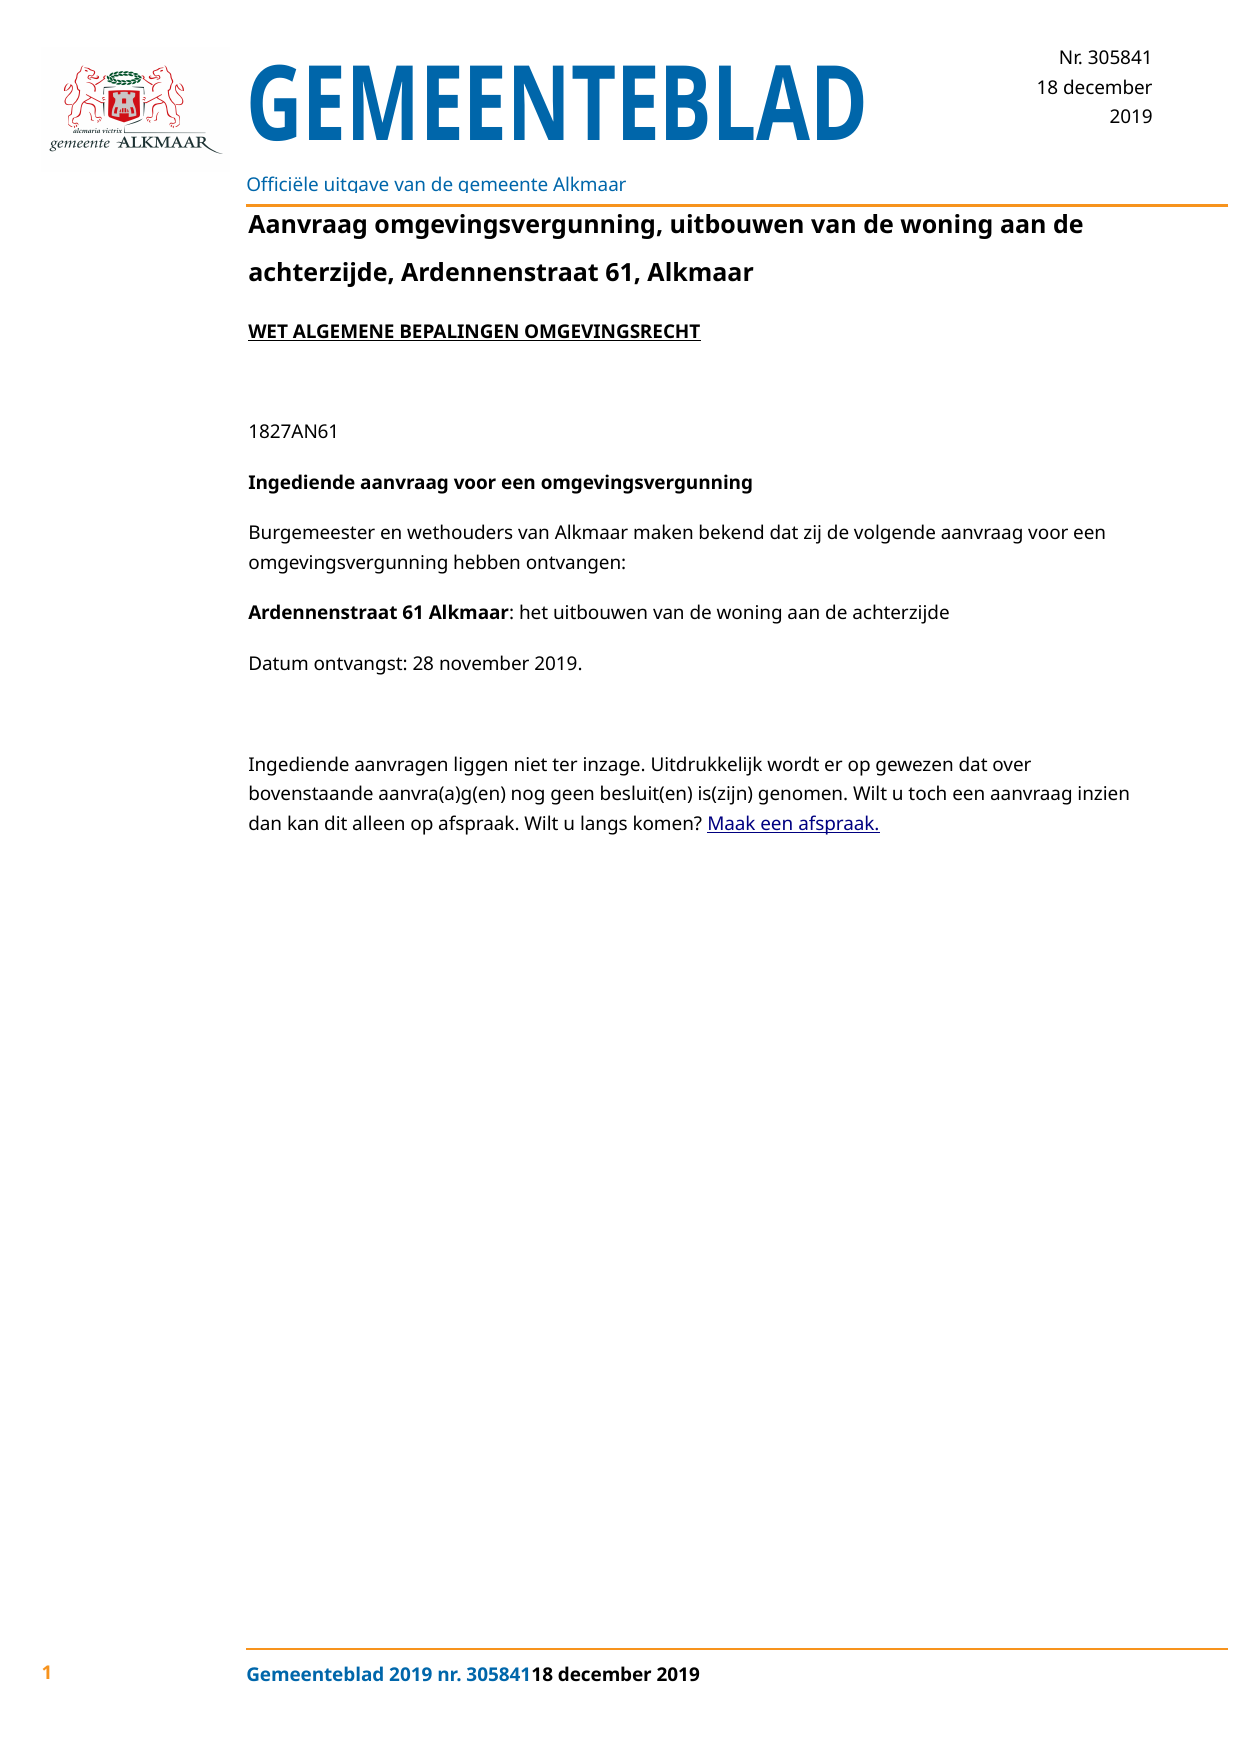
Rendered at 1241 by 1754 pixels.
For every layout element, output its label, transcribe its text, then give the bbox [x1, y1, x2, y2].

text Datum ontvangst: 28 november 2019. [248, 650, 1152, 676]
text Ingediende aanvragen liggen niet ter inzage. Uitdrukkelijk wordt er op gewezen dat over bovenstaande aanvra(a)g(en) nog geen besluit(en) is(zijn) genomen. Wilt u toch een aanvraag inzien dan kan dit alleen op afspraak. Wilt u langs komen? Maak een afspraak. [248, 751, 1152, 836]
text Ingediende aanvraag voor een omgevingsvergunning [248, 469, 1152, 495]
picture [41, 47, 231, 172]
text Aanvraag omgevingsvergunning, uitbouwen van de woning aan de achterzijde, Ardennenstraat 61, Alkmaar [248, 207, 1152, 288]
text 1827AN61 [248, 419, 1152, 444]
text Ardennenstraat 61 Alkmaar: het uitbouwen van de woning aan de achterzijde [248, 599, 1152, 625]
text WET ALGEMENE BEPALINGEN OMGEVINGSRECHT [248, 318, 1152, 344]
text Burgemeester en wethouders van Alkmaar maken bekend dat zij de volgende aanvraag voor een omgevingsvergunning hebben ontvangen: [248, 519, 1152, 575]
